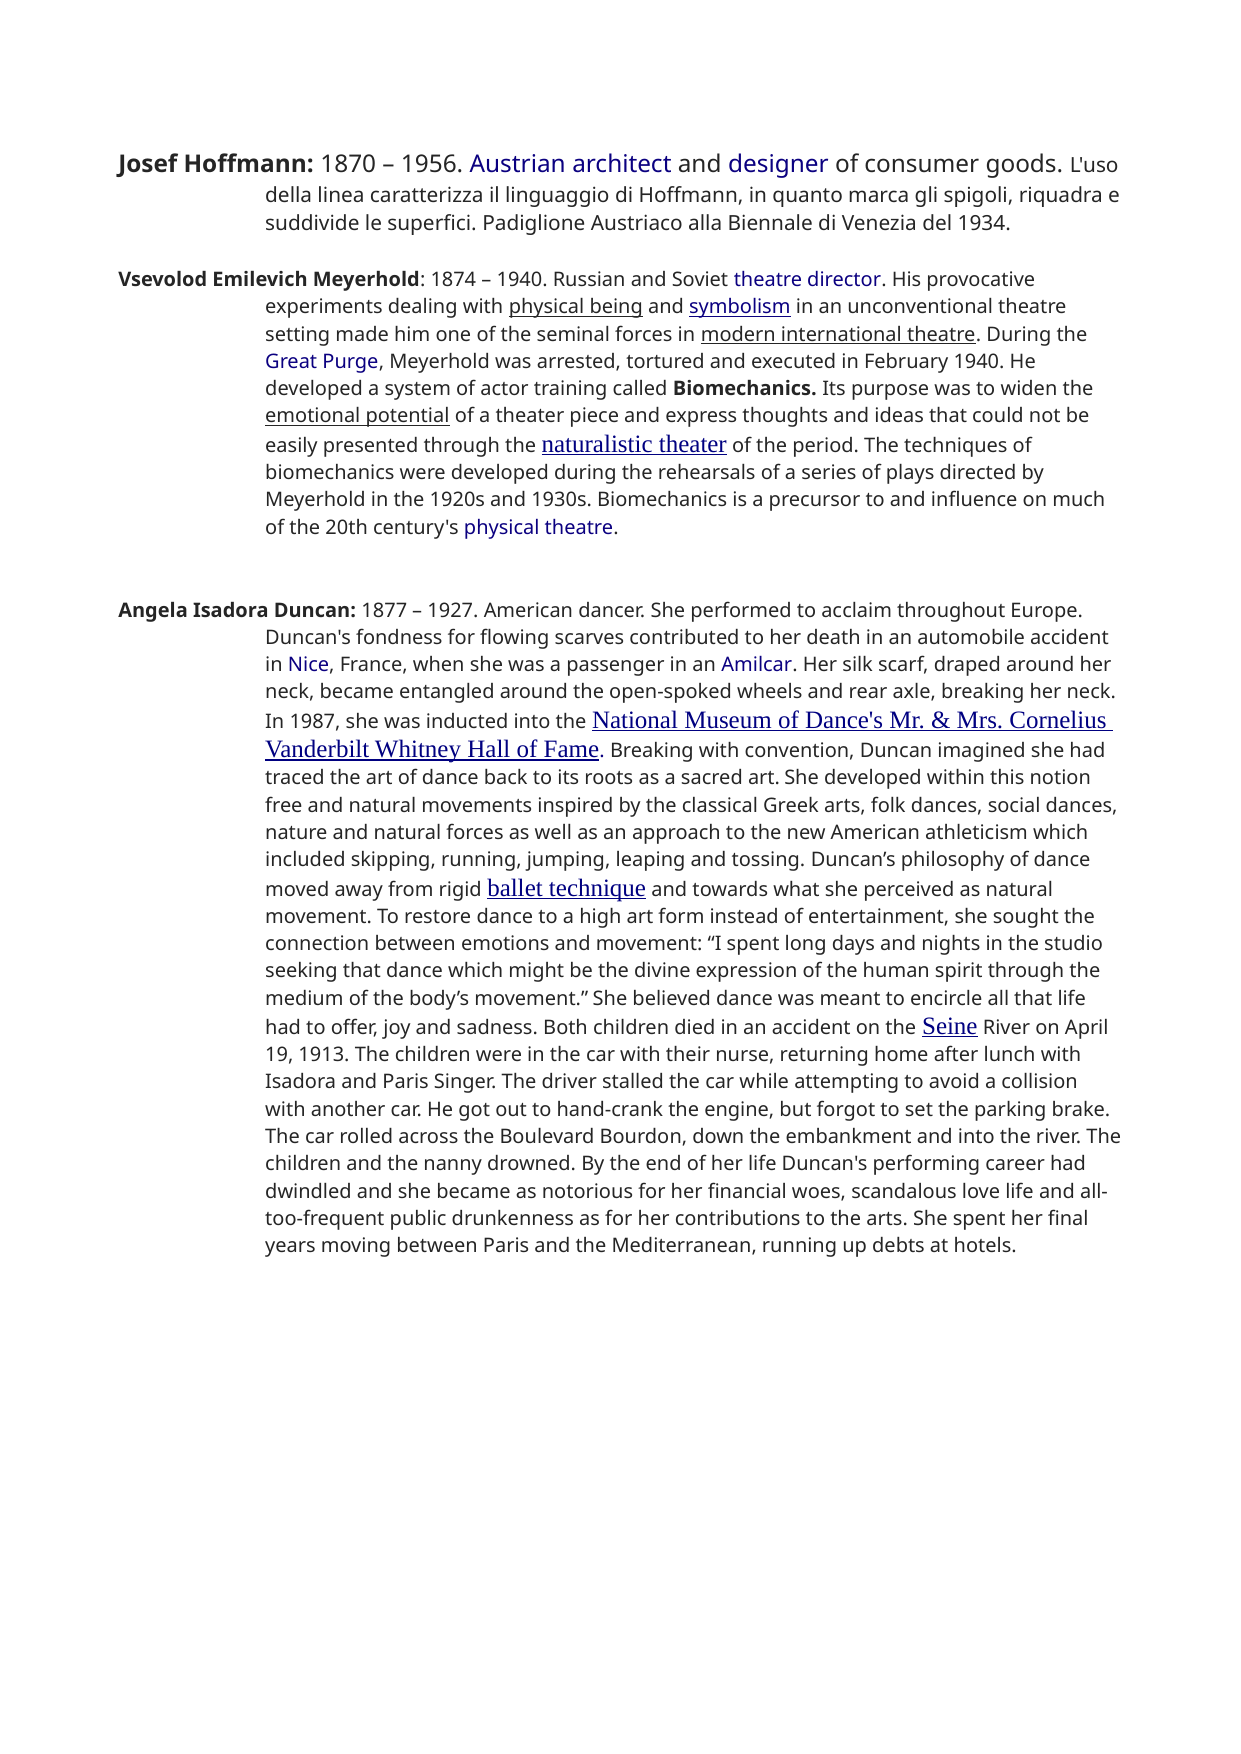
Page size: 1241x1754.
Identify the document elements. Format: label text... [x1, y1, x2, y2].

text Angela Isadora Duncan: 1877 – 1927. American dancer. She performed to acclaim throughout Europe. Duncan's fondness for flowing scarves contributed to her death in an automobile accident in Nice, France, when she was a passenger in an Amilcar. Her silk scarf, draped around her neck, became entangled around the open-spoked wheels and rear axle, breaking her neck. In 1987, she was inducted into the National Museum of Dance's Mr. & Mrs. Cornelius Vanderbilt Whitney Hall of Fame. Breaking with convention, Duncan imagined she had traced the art of dance back to its roots as a sacred art. She developed within this notion free and natural movements inspired by the classical Greek arts, folk dances, social dances, nature and natural forces as well as an approach to the new American athleticism which included skipping, running, jumping, leaping and tossing. Duncan’s philosophy of dance moved away from rigid ballet technique and towards what she perceived as natural movement. To restore dance to a high art form instead of entertainment, she sought the connection between emotions and movement: “I spent long days and nights in the studio seeking that dance which might be the divine expression of the human spirit through the medium of the body’s movement.” She believed dance was meant to encircle all that life had to offer, joy and sadness. Both children died in an accident on the Seine River on April 19, 1913. The children were in the car with their nurse, returning home after lunch with Isadora and Paris Singer. The driver stalled the car while attempting to avoid a collision with another car. He got out to hand-crank the engine, but forgot to set the parking brake. The car rolled across the Boulevard Bourdon, down the embankment and into the river. The children and the nanny drowned. By the end of her life Duncan's performing career had dwindled and she became as notorious for her financial woes, scandalous love life and all-too-frequent public drunkenness as for her contributions to the arts. She spent her final years moving between Paris and the Mediterranean, running up debts at hotels. [118, 596, 1122, 1259]
text Vsevolod Emilevich Meyerhold: 1874 – 1940. Russian and Soviet theatre director. His provocative experiments dealing with physical being and symbolism in an unconventional theatre setting made him one of the seminal forces in modern international theatre. During the Great Purge, Meyerhold was arrested, tortured and executed in February 1940. He developed a system of actor training called Biomechanics. Its purpose was to widen the emotional potential of a theater piece and express thoughts and ideas that could not be easily presented through the naturalistic theater of the period. The techniques of biomechanics were developed during the rehearsals of a series of plays directed by Meyerhold in the 1920s and 1930s. Biomechanics is a precursor to and influence on much of the 20th century's physical theatre. [118, 265, 1122, 540]
text Josef Hoffmann: 1870 – 1956. Austrian architect and designer of consumer goods. L'uso della linea caratterizza il linguaggio di Hoffmann, in quanto marca gli spigoli, riquadra e suddivide le superfici. Padiglione Austriaco alla Biennale di Venezia del 1934. [118, 147, 1122, 237]
